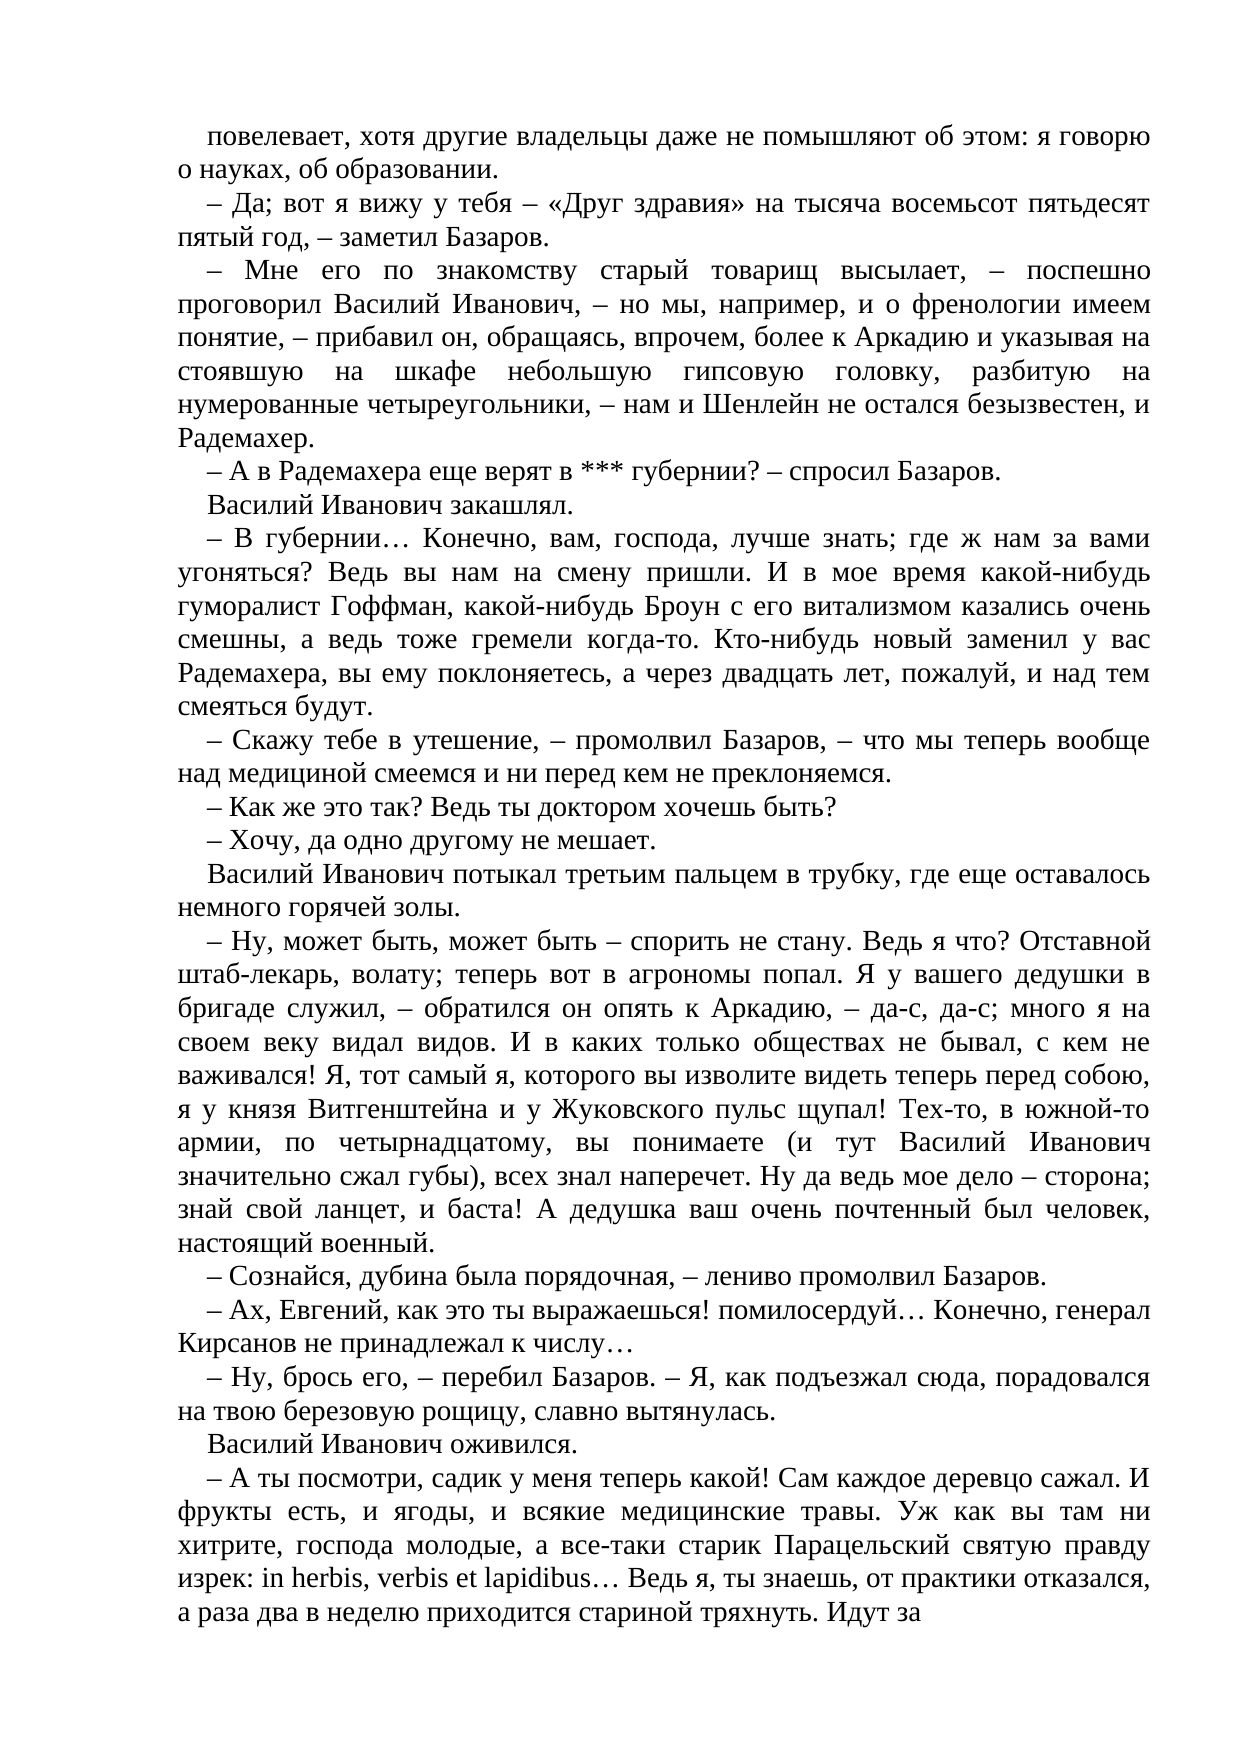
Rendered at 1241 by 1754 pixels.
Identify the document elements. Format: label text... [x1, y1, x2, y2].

text – Хочу, да одно другому не мешает. [177, 822, 1152, 856]
text – Ах, Евгений, как это ты выражаешься! помилосердуй… Конечно, генерал Кирсанов не принадлежал к числу… [177, 1292, 1152, 1359]
text – Да; вот я вижу у тебя – «Друг здравия» на тысяча восемьсот пятьдесят пятый год, – заметил Базаров. [177, 185, 1152, 252]
text Василий Иванович закашлял. [177, 487, 1152, 521]
text Василий Иванович оживился. [177, 1426, 1152, 1460]
text – А в Радемахера еще верят в *** губернии? – спросил Базаров. [177, 453, 1152, 487]
text – В губернии… Конечно, вам, господа, лучше знать; где ж нам за вами угоняться? Ведь вы нам на смену пришли. И в мое время какой-нибудь гуморалист Гоффман, какой-нибудь Броун с его витализмом казались очень смешны, а ведь тоже гремели когда-то. Кто-нибудь новый заменил у вас Радемахера, вы ему поклоняетесь, а через двадцать лет, пожалуй, и над тем смеяться будут. [177, 521, 1152, 722]
text – Мне его по знакомству старый товарищ высылает, – поспешно проговорил Василий Иванович, – но мы, например, и о френологии имеем понятие, – прибавил он, обращаясь, впрочем, более к Аркадию и указывая на стоявшую на шкафе небольшую гипсовую головку, разбитую на нумерованные четыреугольники, – нам и Шенлейн не остался безызвестен, и Радемахер. [177, 252, 1152, 453]
text – А ты посмотри, садик у меня теперь какой! Сам каждое деревцо сажал. И фрукты есть, и ягоды, и всякие медицинские травы. Уж как вы там ни хитрите, господа молодые, а все-таки старик Парацельский святую правду изрек: in herbis, verbis et lapidibus… Ведь я, ты знаешь, от практики отказался, а раза два в неделю приходится стариной тряхнуть. Идут за [177, 1460, 1152, 1627]
text повелевает, хотя другие владельцы даже не помышляют об этом: я говорю о науках, об образовании. [177, 118, 1152, 185]
text – Сознайся, дубина была порядочная, – лениво промолвил Базаров. [177, 1258, 1152, 1292]
text – Как же это так? Ведь ты доктором хочешь быть? [177, 789, 1152, 822]
text – Скажу тебе в утешение, – промолвил Базаров, – что мы теперь вообще над медициной смеемся и ни перед кем не преклоняемся. [177, 722, 1152, 789]
text Василий Иванович потыкал третьим пальцем в трубку, где еще оставалось немного горячей золы. [177, 856, 1152, 923]
text – Ну, может быть, может быть – спорить не стану. Ведь я что? Отставной штаб-лекарь, волату; теперь вот в агрономы попал. Я у вашего дедушки в бригаде служил, – обратился он опять к Аркадию, – да-с, да-с; много я на своем веку видал видов. И в каких только обществах не бывал, с кем не важивался! Я, тот самый я, которого вы изволите видеть теперь перед собою, я у князя Витгенштейна и у Жуковского пульс щупал! Тех-то, в южной-то армии, по четырнадцатому, вы понимаете (и тут Василий Иванович значительно сжал губы), всех знал наперечет. Ну да ведь мое дело – сторона; знай свой ланцет, и баста! А дедушка ваш очень почтенный был человек, настоящий военный. [177, 923, 1152, 1258]
text – Ну, брось его, – перебил Базаров. – Я, как подъезжал сюда, порадовался на твою березовую рощицу, славно вытянулась. [177, 1359, 1152, 1426]
